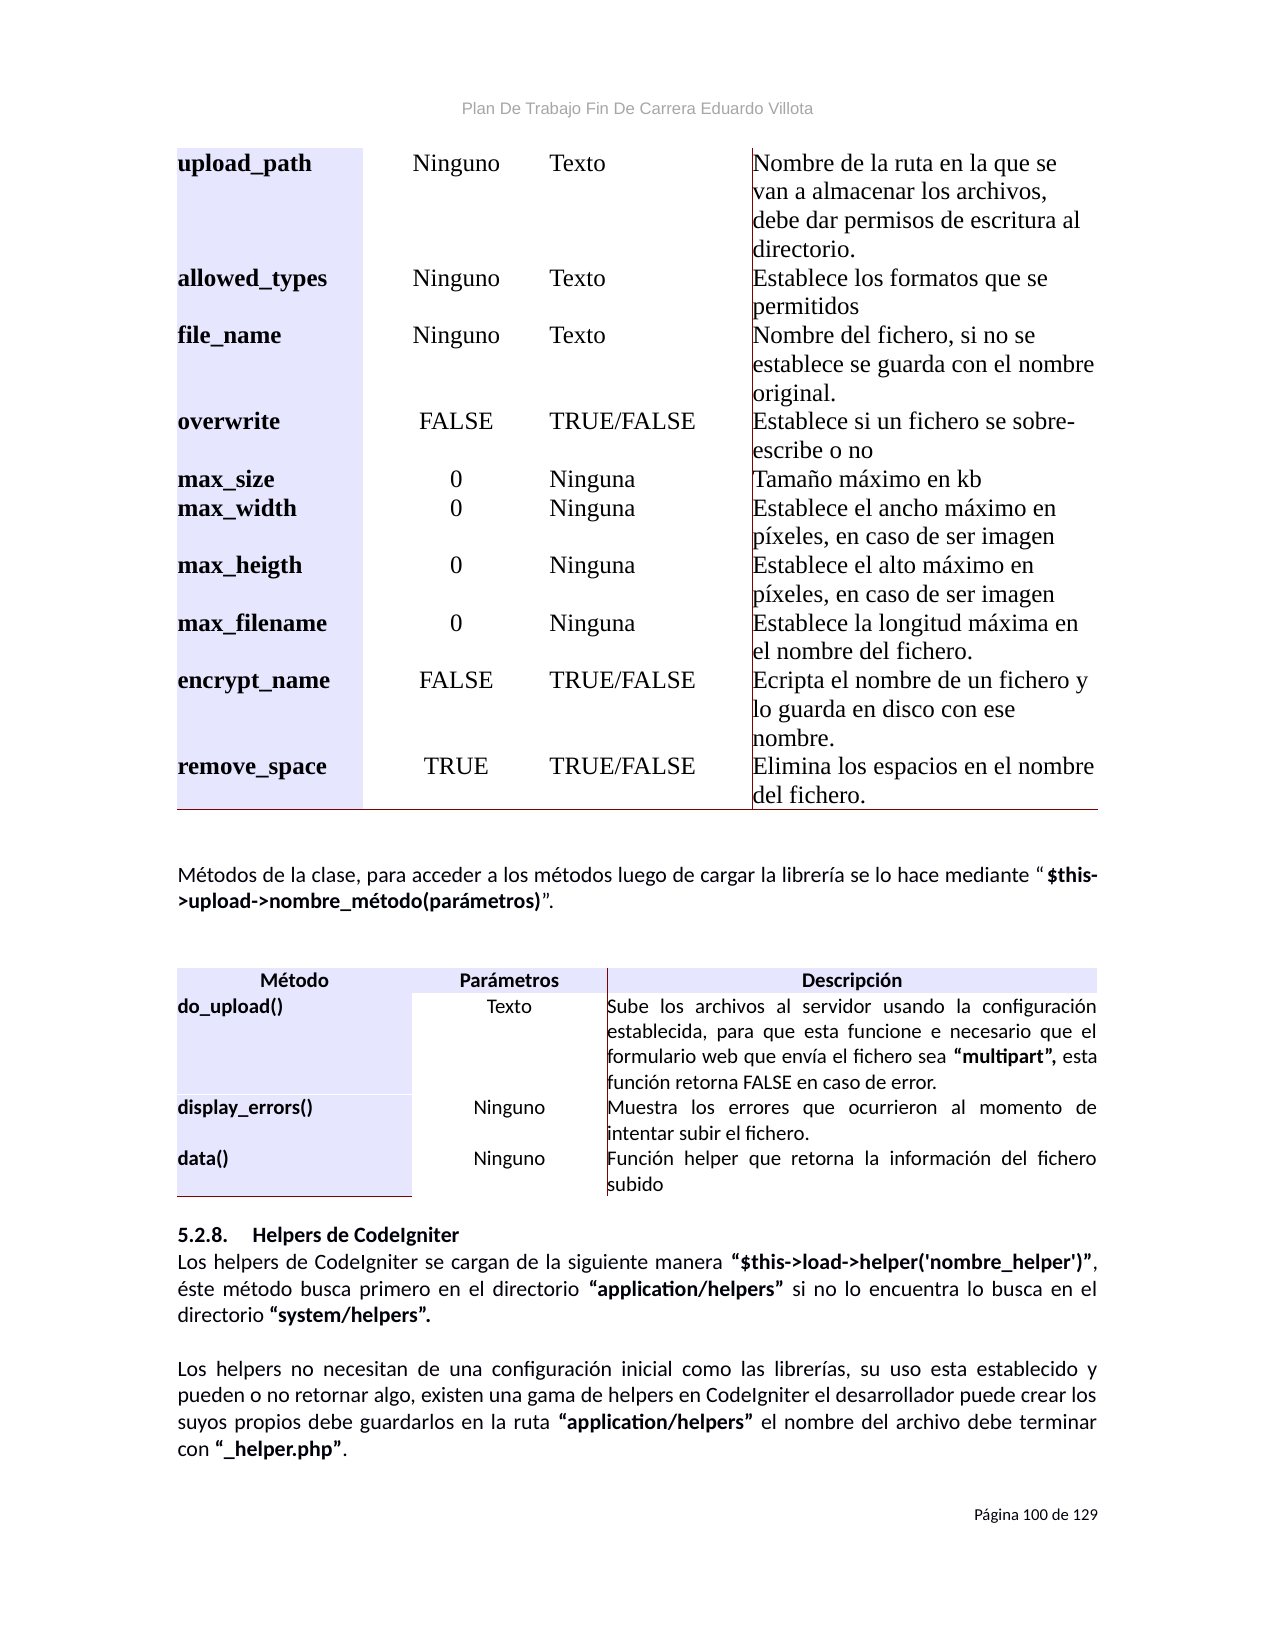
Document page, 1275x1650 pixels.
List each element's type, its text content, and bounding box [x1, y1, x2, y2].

table_cell do_upload() [177, 993, 412, 1094]
table_cell Ninguno [412, 1095, 607, 1145]
table_cell TRUE [363, 751, 549, 809]
table_cell 0 [363, 608, 549, 665]
text Los helpers de CodeIgniter se cargan de la siguiente manera “$this->load->helper('nombre_helper')”, éste método busca primero en el directorio “application/helpers” si no lo encuentra lo busca en el directorio “system/helpers”. [177, 1248, 1098, 1328]
table_cell Establece el alto máximo en píxeles, en caso de ser imagen [753, 550, 1097, 608]
table_cell Ninguna [549, 550, 752, 608]
table_cell FALSE [363, 406, 549, 464]
table_cell max_width [177, 493, 363, 550]
table_cell Sube los archivos al servidor usando la configuración establecida, para que esta funcione e necesario que el formulario web que envía el fichero sea “multipart”, esta función retorna FALSE en caso de error. [608, 993, 1097, 1094]
table_cell 0 [363, 550, 549, 608]
table_cell file_name [177, 320, 363, 406]
table_cell Muestra los errores que ocurrieron al momento de intentar subir el fichero. [608, 1095, 1097, 1145]
table_cell encrypt_name [177, 665, 363, 751]
table_cell max_heigth [177, 550, 363, 608]
table_cell Nombre del fichero, si no se establece se guarda con el nombre original. [753, 320, 1097, 406]
text 5.2.8. Helpers de CodeIgniter [177, 1222, 1098, 1248]
table_header Descripción [608, 968, 1097, 993]
table_cell TRUE/FALSE [549, 406, 752, 464]
table_cell Texto [549, 320, 752, 406]
table_cell Ninguna [549, 608, 752, 665]
table_cell remove_space [177, 751, 363, 809]
table_cell Función helper que retorna la información del fichero subido [608, 1145, 1097, 1196]
table_cell data() [177, 1145, 412, 1196]
table_cell Nombre de la ruta en la que se van a almacenar los archivos, debe dar permisos de escritura al directorio. [753, 148, 1097, 263]
table_cell Texto [549, 263, 752, 320]
table_cell max_size [177, 464, 363, 493]
text Los helpers no necesitan de una configuración inicial como las librerías, su uso esta establecido y pueden o no retornar algo, existen una gama de helpers en CodeIgniter el desarrollador puede crear los suyos propios debe guardarlos en la ruta “application/helpers” el nombre del archivo debe terminar con “_helper.php”. [177, 1355, 1098, 1462]
table_cell max_filename [177, 608, 363, 665]
table_cell TRUE/FALSE [549, 751, 752, 809]
table_header Parámetros [412, 968, 607, 993]
table_cell Ninguna [549, 464, 752, 493]
table_cell 0 [363, 464, 549, 493]
table_cell Tamaño máximo en kb [753, 464, 1097, 493]
table_cell display_errors() [177, 1095, 412, 1145]
table_cell Establece si un fichero se sobre-escribe o no [753, 406, 1097, 464]
table_cell allowed_types [177, 263, 363, 320]
table_cell Ninguno [412, 1145, 607, 1196]
table_cell FALSE [363, 665, 549, 751]
table_cell overwrite [177, 406, 363, 464]
table_cell Establece la longitud máxima en el nombre del fichero. [753, 608, 1097, 665]
table_cell 0 [363, 493, 549, 550]
table_cell Establece los formatos que se permitidos [753, 263, 1097, 320]
table_cell Ninguno [363, 263, 549, 320]
table_cell Texto [549, 148, 752, 263]
table_cell upload_path [177, 148, 363, 263]
table_cell Texto [412, 993, 607, 1094]
table_cell Ninguno [363, 320, 549, 406]
text Métodos de la clase, para acceder a los métodos luego de cargar la librería se lo hace mediante “$this->upload->nombre_método(parámetros)”. [177, 861, 1098, 914]
table_header Método [177, 968, 412, 993]
table_cell Ecripta el nombre de un fichero y lo guarda en disco con ese nombre. [753, 665, 1097, 751]
table_cell Establece el ancho máximo en píxeles, en caso de ser imagen [753, 493, 1097, 550]
table_cell TRUE/FALSE [549, 665, 752, 751]
table_cell Elimina los espacios en el nombre del fichero. [753, 751, 1097, 809]
table_cell Ninguna [549, 493, 752, 550]
table_cell Ninguno [363, 148, 549, 263]
